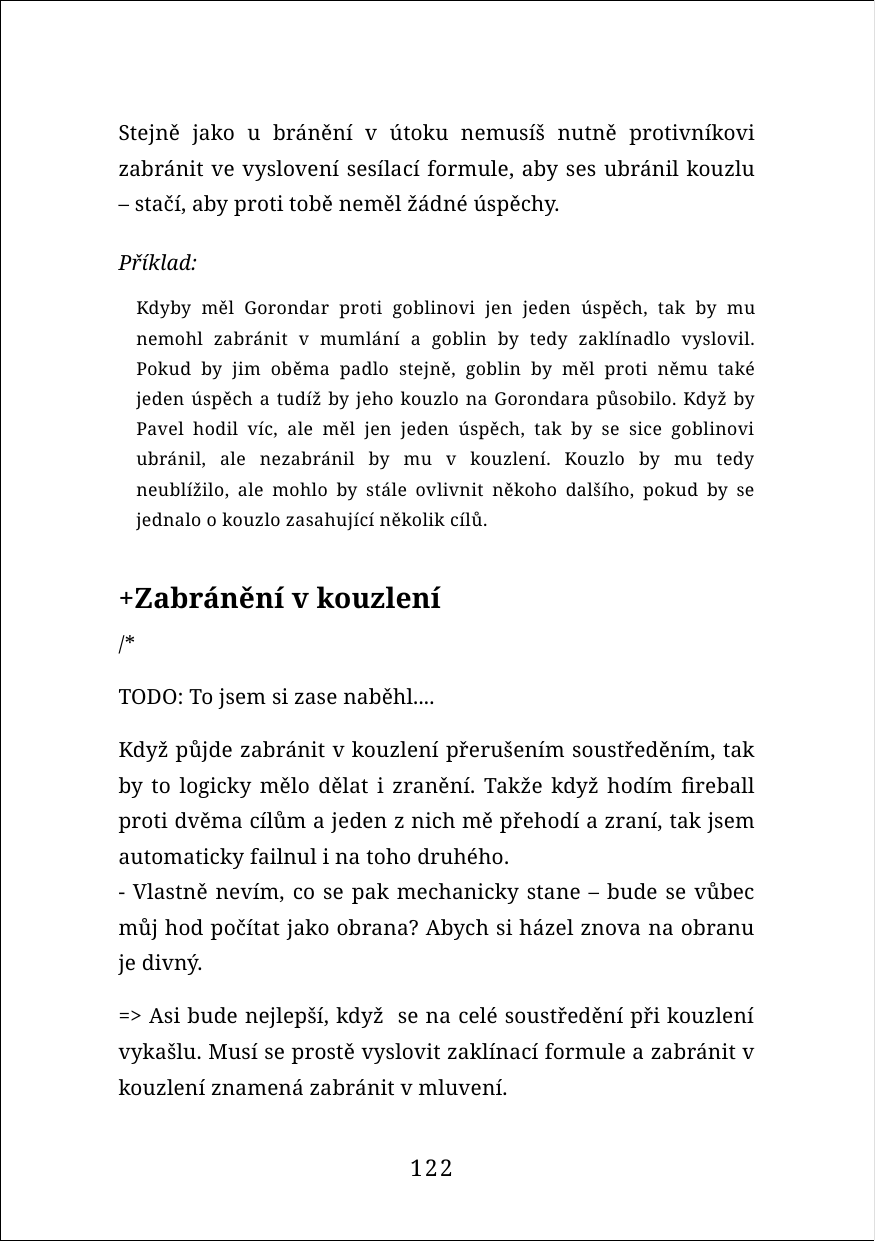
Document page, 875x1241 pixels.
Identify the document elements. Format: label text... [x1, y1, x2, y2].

text Kdyby měl Gorondar proti goblinovi jen jeden úspěch, tak by mu nemohl zabránit v mumlání a goblin by tedy zaklínadlo vyslovil. Pokud by jim oběma padlo stejně, goblin by měl proti němu také jeden úspěch a tudíž by jeho kouzlo na Gorondara působilo. Když by Pavel hodil víc, ale měl jen jeden úspěch, tak by se sice goblinovi ubránil, ale nezabránil by mu v kouzlení. Kouzlo by mu tedy neublížilo, ale mohlo by stále ovlivnit někoho dalšího, pokud by se jednalo o kouzlo zasahující několik cílů. [136, 296, 756, 531]
text Stejně jako u bránění v útoku nemusíš nutně protivníkovi zabránit ve vyslovení sesílací formule, aby ses ubránil kouzlu – stačí, aby proti tobě neměl žádné úspěchy. [118, 118, 756, 218]
text TODO: To jsem si zase naběhl.... [118, 682, 756, 711]
text Příklad: [118, 248, 756, 277]
text => Asi bude nejlepší, když se na celé soustředění při kouzlení vykašlu. Musí se prostě vyslovit zaklínací formule a zabránit v kouzlení znamená zabránit v mluvení. [118, 1002, 756, 1101]
subtitle +Zabránění v kouzlení [118, 579, 756, 617]
text /* [118, 629, 756, 657]
text Když půjde zabránit v kouzlení přerušením soustředěním, tak by to logicky mělo dělat i zranění. Takže když hodím fireball proti dvěma cílům a jeden z nich mě přehodí a zraní, tak jsem automaticky failnul i na toho druhého. - Vlastně nevím, co se pak mechanicky stane – bude se vůbec můj hod počítat jako obrana? Abych si házel znova na obranu je divný. [118, 735, 756, 977]
